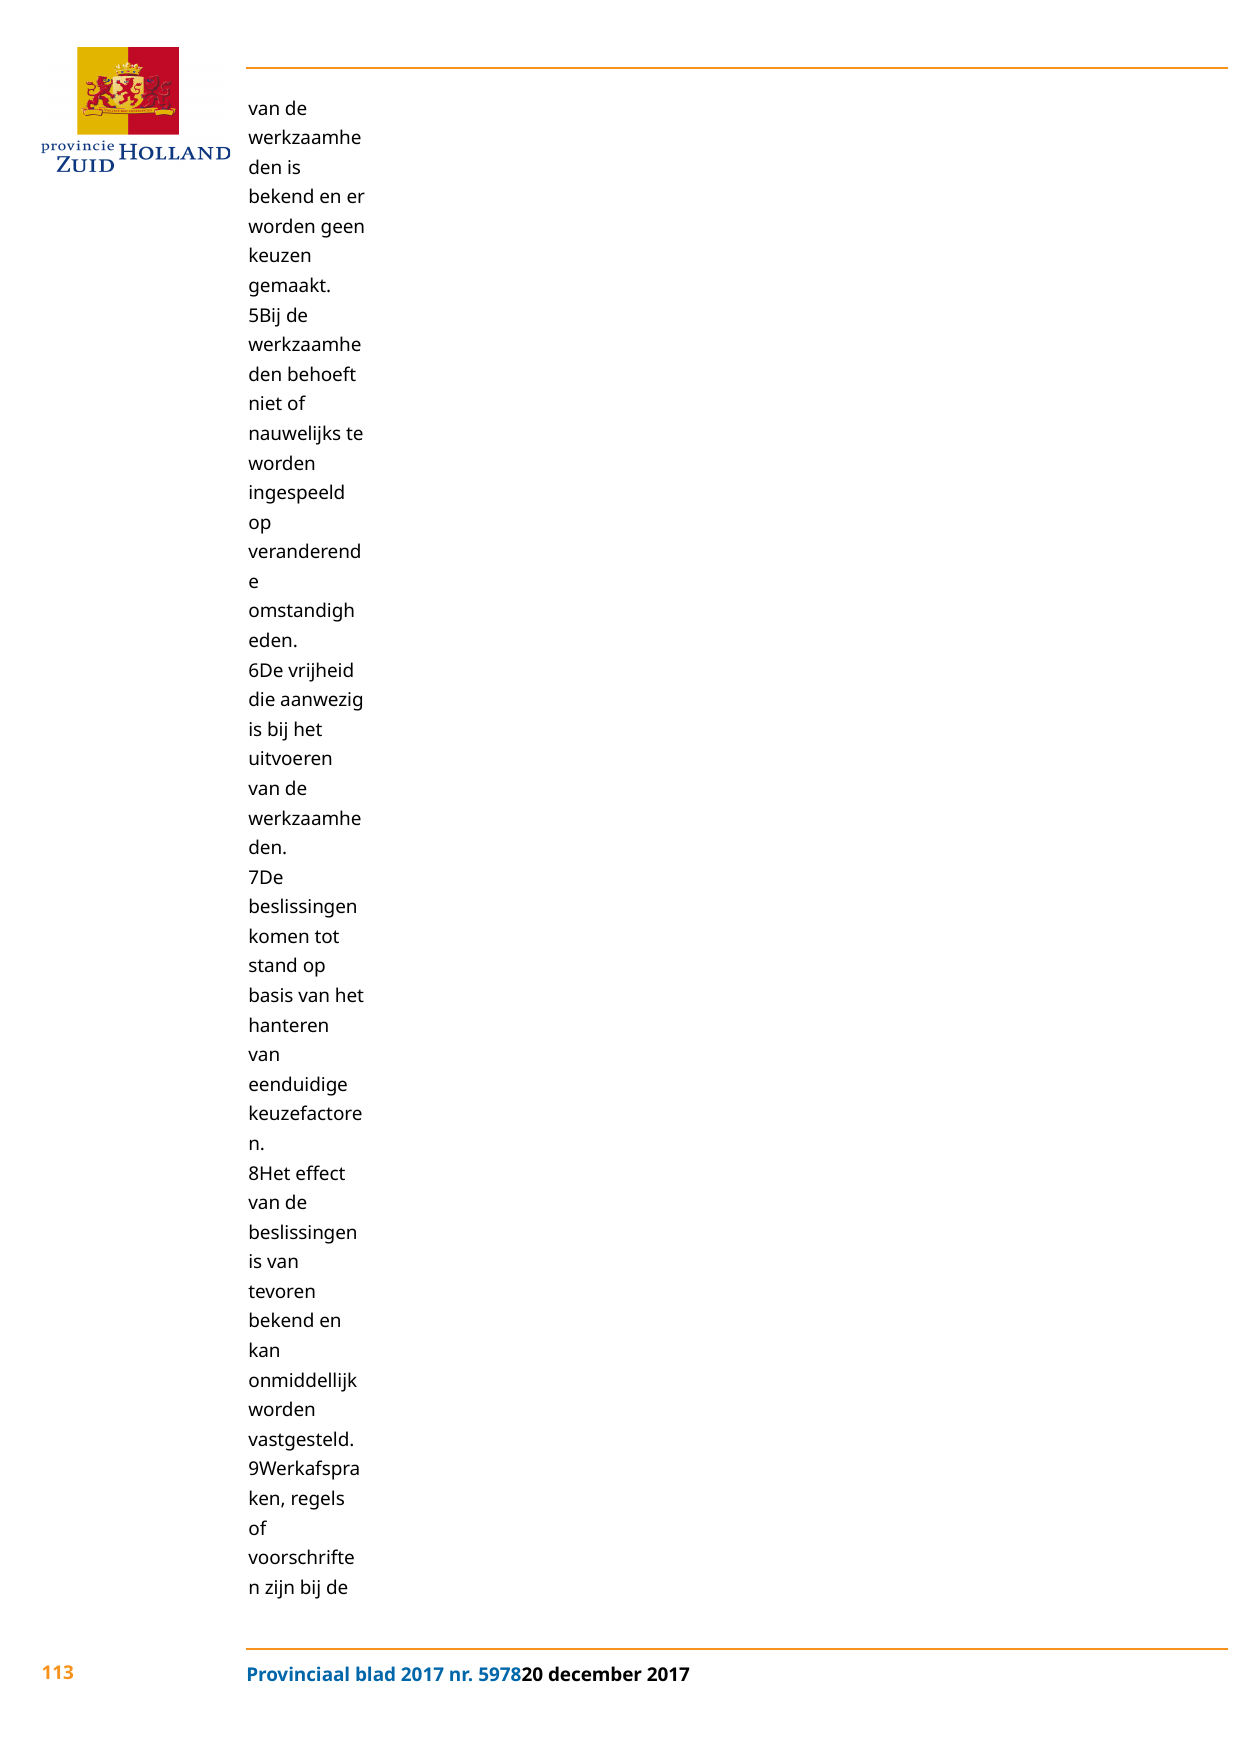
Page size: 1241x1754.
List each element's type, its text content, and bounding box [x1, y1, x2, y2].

table_cell [1039, 95, 1152, 1600]
table_cell [927, 95, 1039, 1600]
table_cell [365, 95, 477, 1600]
table_cell [815, 95, 927, 1600]
table_cell [478, 95, 590, 1600]
picture [41, 47, 231, 172]
table_cell van de werkzaamheden is bekend en er worden geen keuzen gemaakt. 5Bij de werkzaamheden behoeft niet of nauwelijks te worden ingespeeld op veranderende omstandigheden. 6De vrijheid die aanwezig is bij het uitvoeren van de werkzaamheden. 7De beslissingen komen tot stand op basis van het hanteren van eenduidige keuzefactoren. 8Het effect van de beslissingen is van tevoren bekend en kan onmiddellijk worden vastgesteld. 9Werkafspraken, regels of voorschriften zijn bij de [248, 95, 365, 1600]
table_cell [702, 95, 814, 1600]
table_cell [590, 95, 702, 1600]
